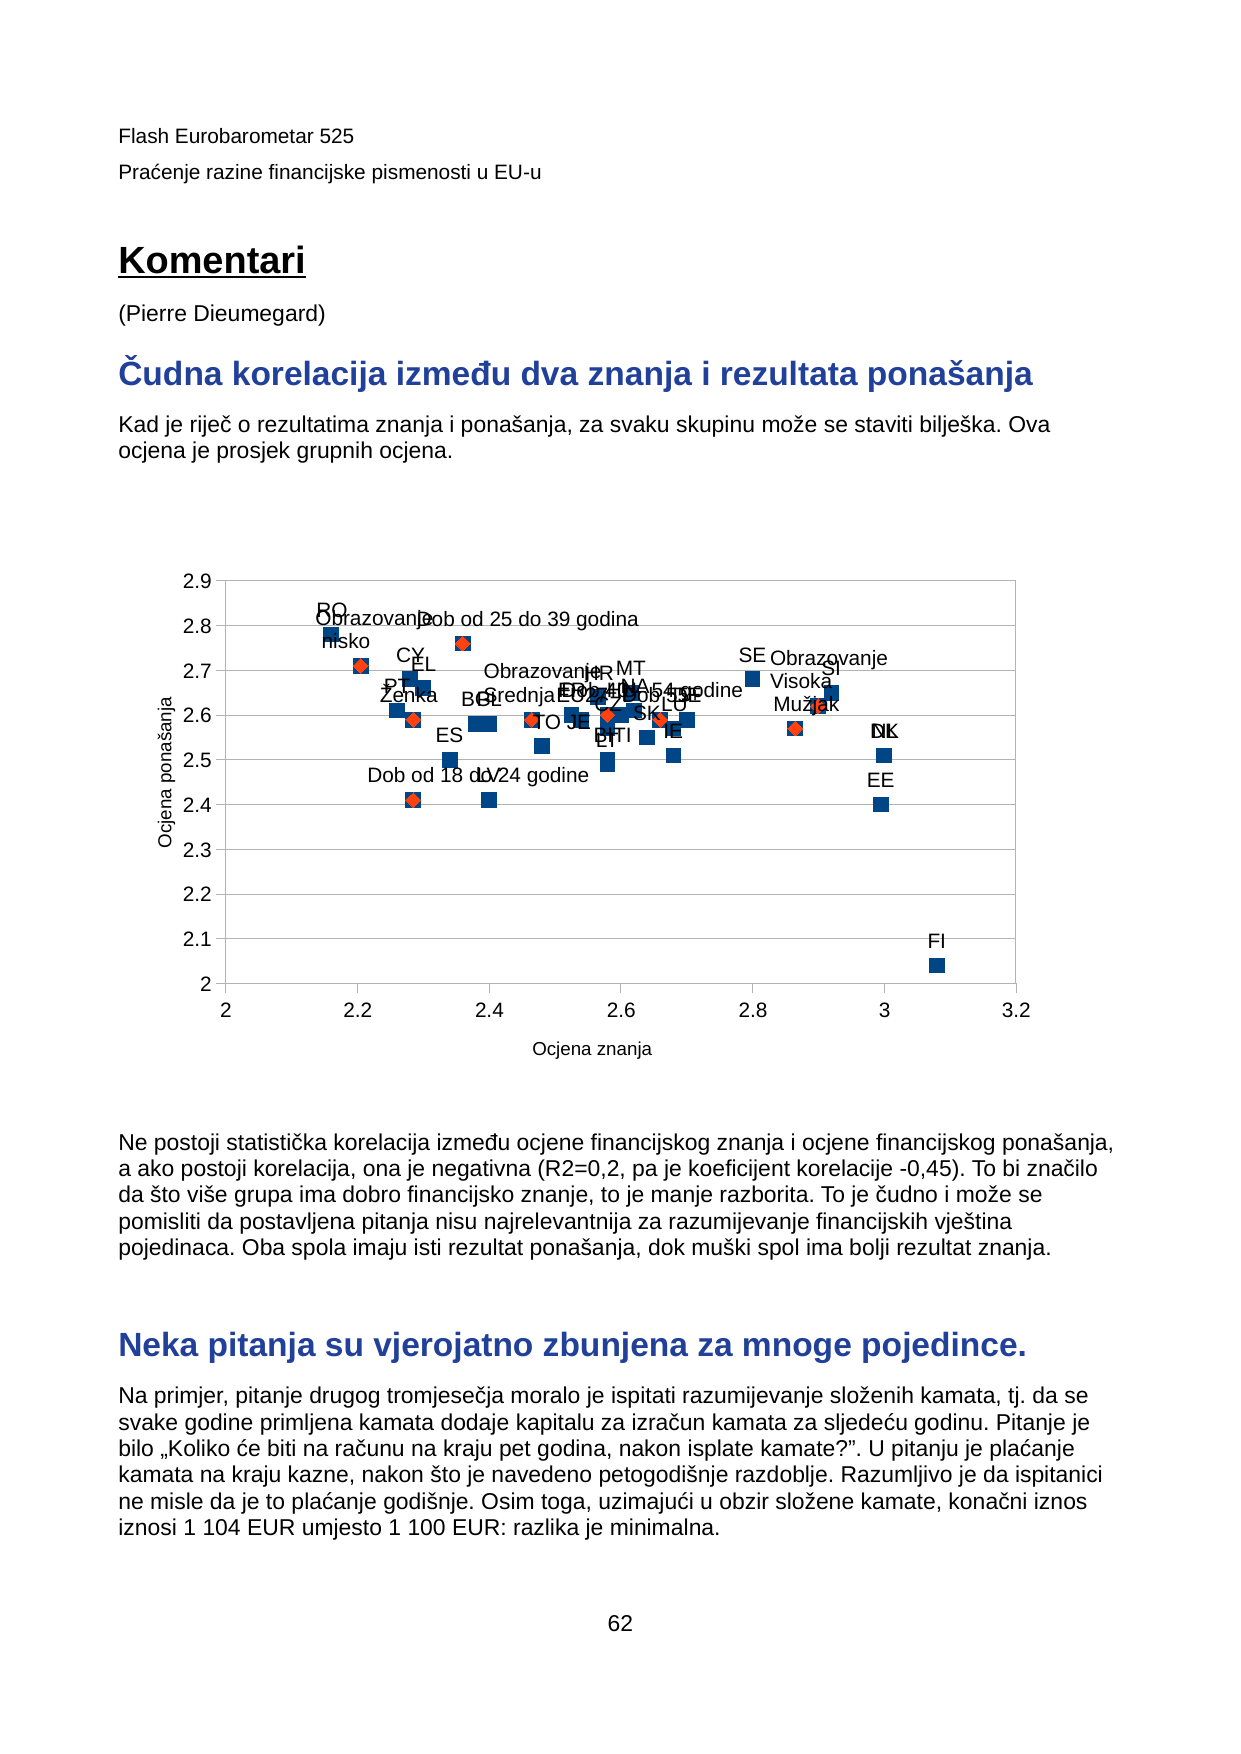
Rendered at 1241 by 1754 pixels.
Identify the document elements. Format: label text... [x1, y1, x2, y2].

text (Pierre Dieumegard) [118, 300, 1122, 327]
subtitle Čudna korelacija između dva znanja i rezultata ponašanja [118, 353, 1122, 392]
text Kad je riječ o rezultatima znanja i ponašanja, za svaku skupinu može se staviti bilješka. Ova ocjena je prosjek grupnih ocjena. [118, 411, 1122, 463]
text Na primjer, pitanje drugog tromjesečja moralo je ispitati razumijevanje složenih kamata, tj. da se svake godine primljena kamata dodaje kapitalu za izračun kamata za sljedeću godinu. Pitanje je bilo „Koliko će biti na računu na kraju pet godina, nakon isplate kamate?”. U pitanju je plaćanje kamata na kraju kazne, nakon što je navedeno petogodišnje razdoblje. Razumljivo je da ispitanici ne misle da je to plaćanje godišnje. Osim toga, uzimajući u obzir složene kamate, konačni iznos iznosi 1 104 EUR umjesto 1 100 EUR: razlika je minimalna. [118, 1382, 1122, 1541]
subtitle Komentari [118, 238, 1122, 282]
subtitle Neka pitanja su vjerojatno zbunjena za mnoge pojedince. [118, 1325, 1122, 1364]
text Ne postoji statistička korelacija između ocjene financijskog znanja i ocjene financijskog ponašanja, a ako postoji korelacija, ona je negativna (R2=0,2, pa je koeficijent korelacije -0,45). To bi značilo da što više grupa ima dobro financijsko znanje, to je manje razborita. To je čudno i može se pomisliti da postavljena pitanja nisu najrelevantnija za razumijevanje financijskih vještina pojedinaca. Oba spola imaju isti rezultat ponašanja, dok muški spol ima bolji rezultat znanja. [118, 1128, 1122, 1260]
